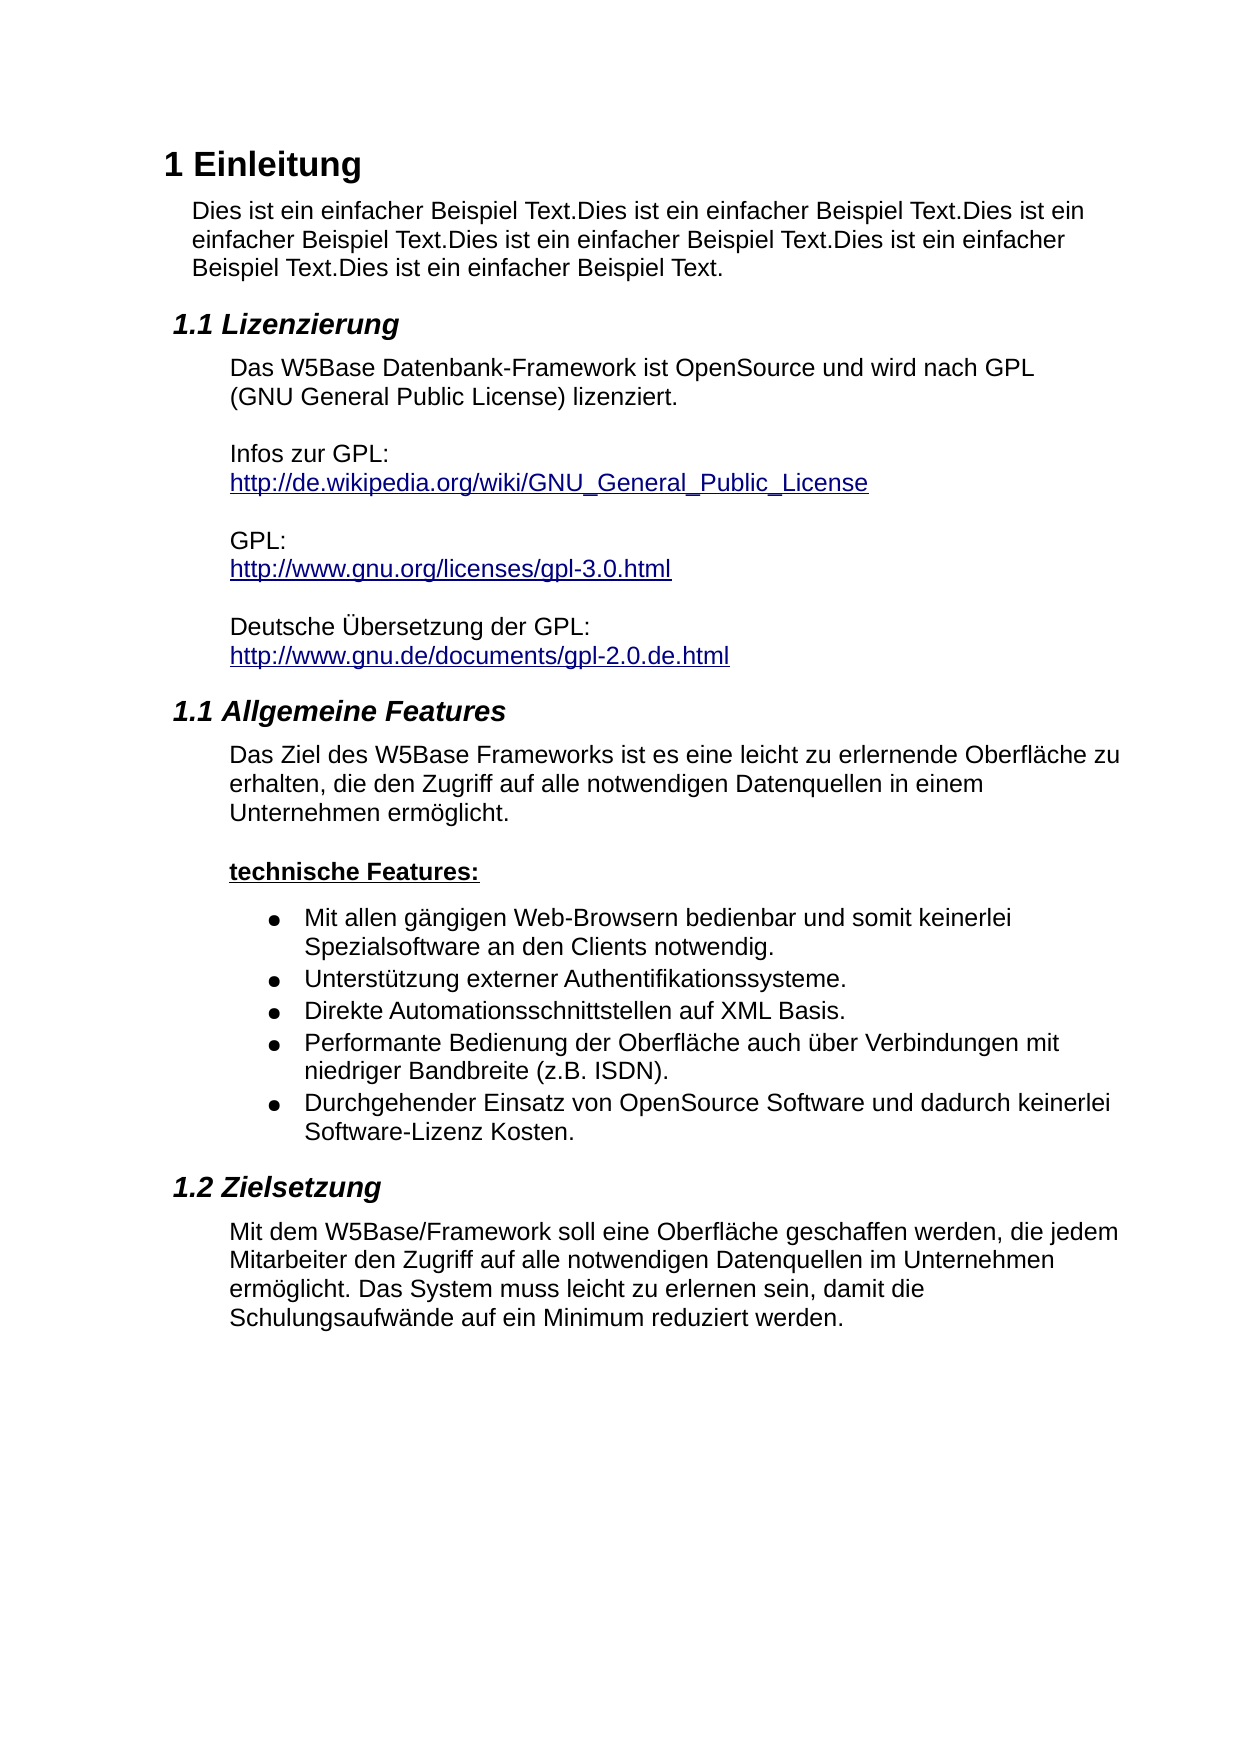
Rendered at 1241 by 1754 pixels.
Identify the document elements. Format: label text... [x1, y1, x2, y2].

text technische Features: [229, 857, 1122, 885]
list Performante Bedienung der Oberfläche auch über Verbindungen mit niedriger Bandbreite (z.B. ISDN). [267, 1027, 1122, 1085]
subtitle Zielsetzung [164, 1171, 1122, 1204]
list Dies ist ein einfacher Beispiel Text.Dies ist ein einfacher Beispiel Text.Dies ist ein einfacher Beispiel Text.Dies ist ein einfacher Beispiel Text.Dies ist ein einfacher Beispiel Text.Dies ist ein einfacher Beispiel Text. [154, 196, 1122, 282]
subtitle Lizenzierung [164, 307, 1122, 341]
list Das W5Base Datenbank-Framework ist OpenSource und wird nach GPL (GNU General Public License) lizenziert. Infos zur GPL: http://de.wikipedia.org/wiki/GNU_General_Public_License GPL: http://www.gnu.org/licenses/gpl-3.0.html Deutsche Übersetzung der GPL: http://www.gnu.de/documents/gpl-2.0.de.html [192, 353, 1122, 669]
subtitle Allgemeine Features [164, 694, 1122, 728]
list Unterstützung externer Authentifikationssysteme. [267, 964, 1122, 993]
list Direkte Automationsschnittstellen auf XML Basis. [267, 996, 1122, 1024]
list Durchgehender Einsatz von OpenSource Software und dadurch keinerlei Software-Lizenz Kosten. [267, 1088, 1122, 1146]
list Das Ziel des W5Base Frameworks ist es eine leicht zu erlernende Oberfläche zu erhalten, die den Zugriff auf alle notwendigen Datenquellen in einem Unternehmen ermöglicht. [192, 740, 1122, 827]
list Mit allen gängigen Web-Browsern bedienbar und somit keinerlei Spezialsoftware an den Clients notwendig. [267, 903, 1122, 961]
subtitle Einleitung [154, 143, 1122, 183]
list Mit dem W5Base/Framework soll eine Oberfläche geschaffen werden, die jedem Mitarbeiter den Zugriff auf alle notwendigen Datenquellen im Unternehmen ermöglicht. Das System muss leicht zu erlernen sein, damit die Schulungsaufwände auf ein Minimum reduziert werden. [192, 1217, 1122, 1332]
